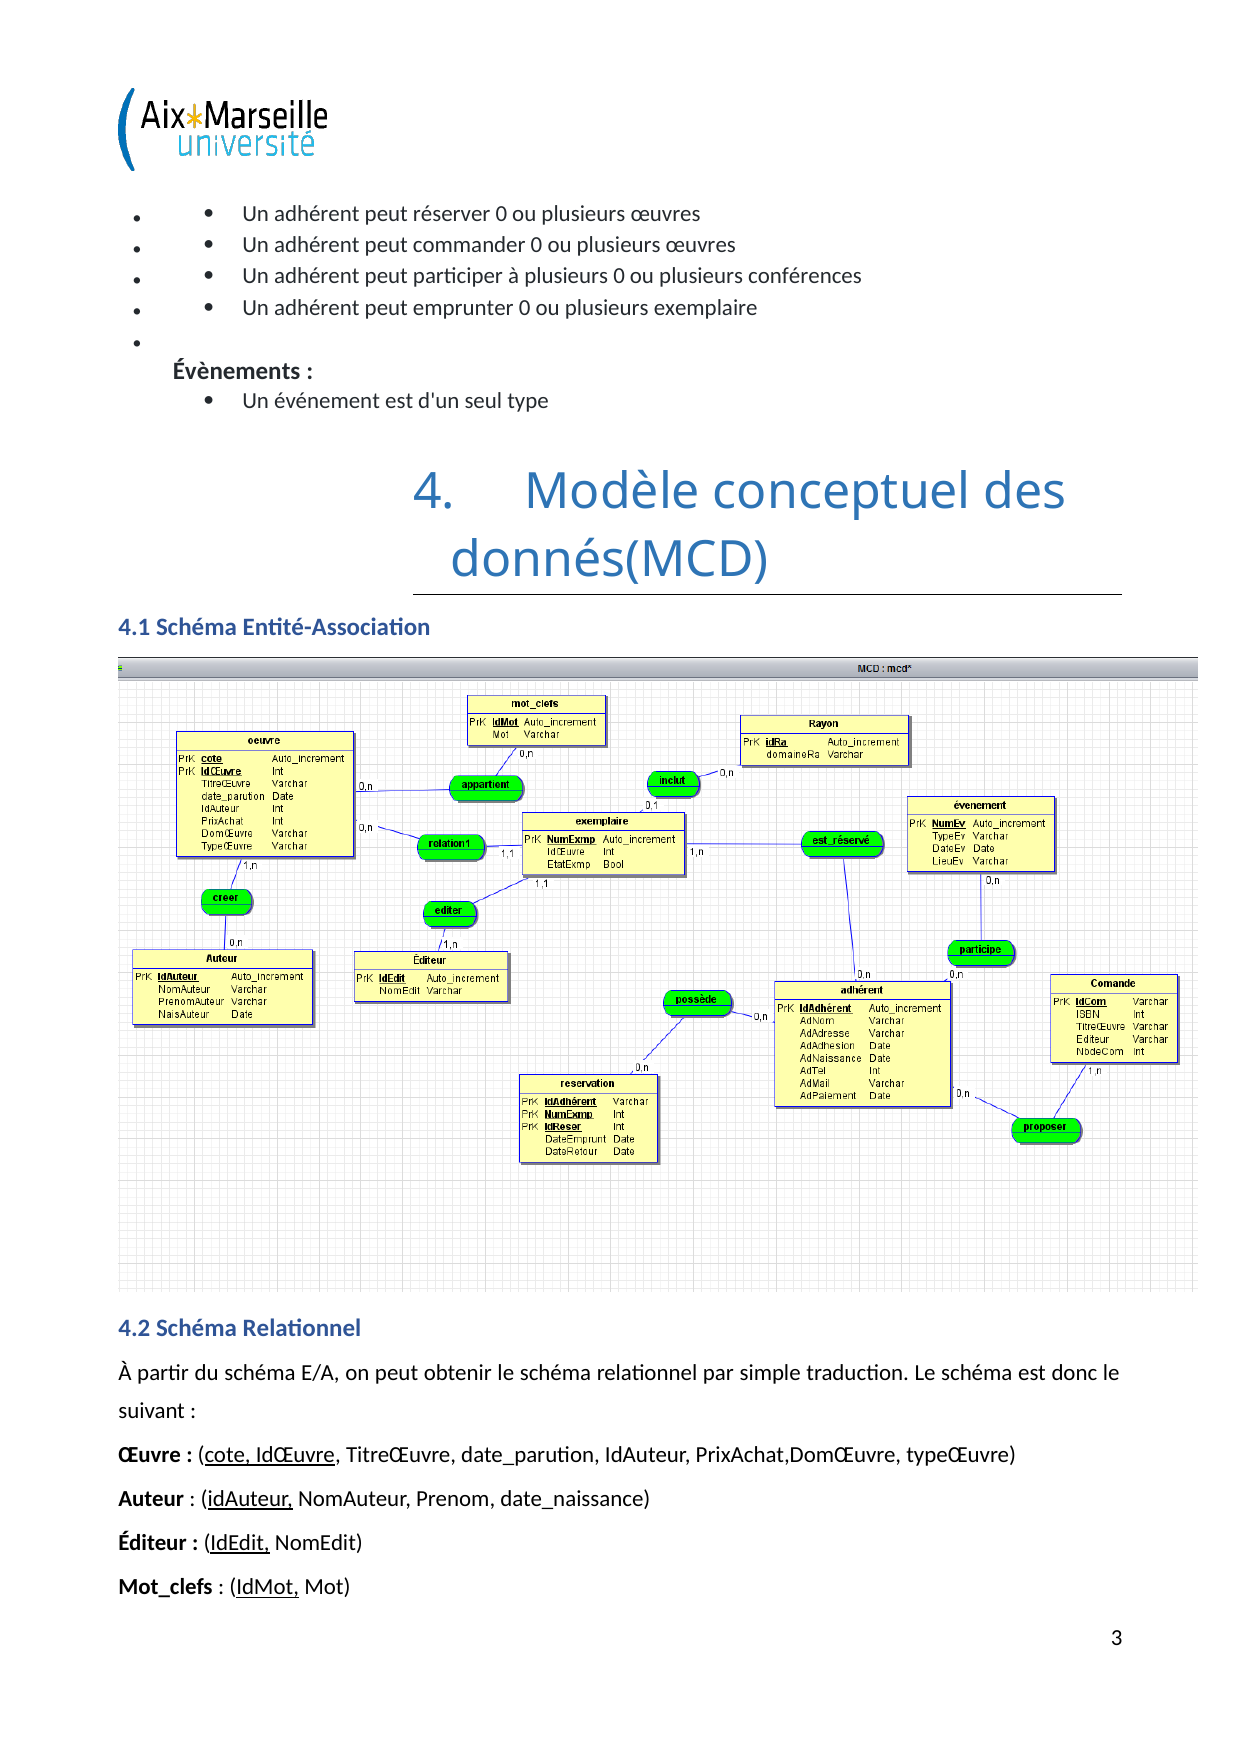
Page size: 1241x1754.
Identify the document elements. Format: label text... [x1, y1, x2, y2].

table_cell [118, 262, 151, 293]
picture [118, 657, 1198, 1292]
text Éditeur : (IdEdit, NomEdit) [118, 1528, 1122, 1556]
subtitle Modèle conceptuel des donnés(MCD) [413, 455, 1122, 594]
table_cell Un adhérent peut participer à plusieurs 0 ou plusieurs conférences [151, 262, 1137, 293]
table_cell [118, 199, 151, 230]
table_cell [118, 230, 151, 262]
text À partir du schéma E/A, on peut obtenir le schéma relationnel par simple traduction. Le schéma est donc le suivant : [118, 1358, 1122, 1424]
table_cell Un adhérent peut emprunter 0 ou plusieurs exemplaire [151, 293, 1137, 324]
subtitle 4.2 Schéma Relationnel [118, 1313, 1122, 1343]
picture [118, 88, 327, 171]
text Auteur : (idAuteur, NomAuteur, Prenom, date_naissance) [118, 1484, 1122, 1512]
text Mot_clefs : (IdMot, Mot) [118, 1572, 1122, 1600]
table_cell Un adhérent peut commander 0 ou plusieurs œuvres [151, 230, 1137, 262]
table_cell Un événement est d'un seul type [151, 387, 1137, 418]
subtitle 4.1 Schéma Entité-Association [118, 611, 1122, 642]
table_cell [118, 324, 151, 355]
table_cell [118, 355, 151, 387]
table_cell Évènements : [151, 355, 1137, 387]
text Œuvre : (cote, IdŒuvre, TitreŒuvre, date_parution, IdAuteur, PrixAchat,DomŒuvre, typeŒuvre) [118, 1440, 1122, 1468]
table_cell Un adhérent peut réserver 0 ou plusieurs œuvres [151, 199, 1137, 230]
table_cell [151, 324, 1137, 355]
table_cell [118, 387, 151, 418]
table_cell [118, 293, 151, 324]
